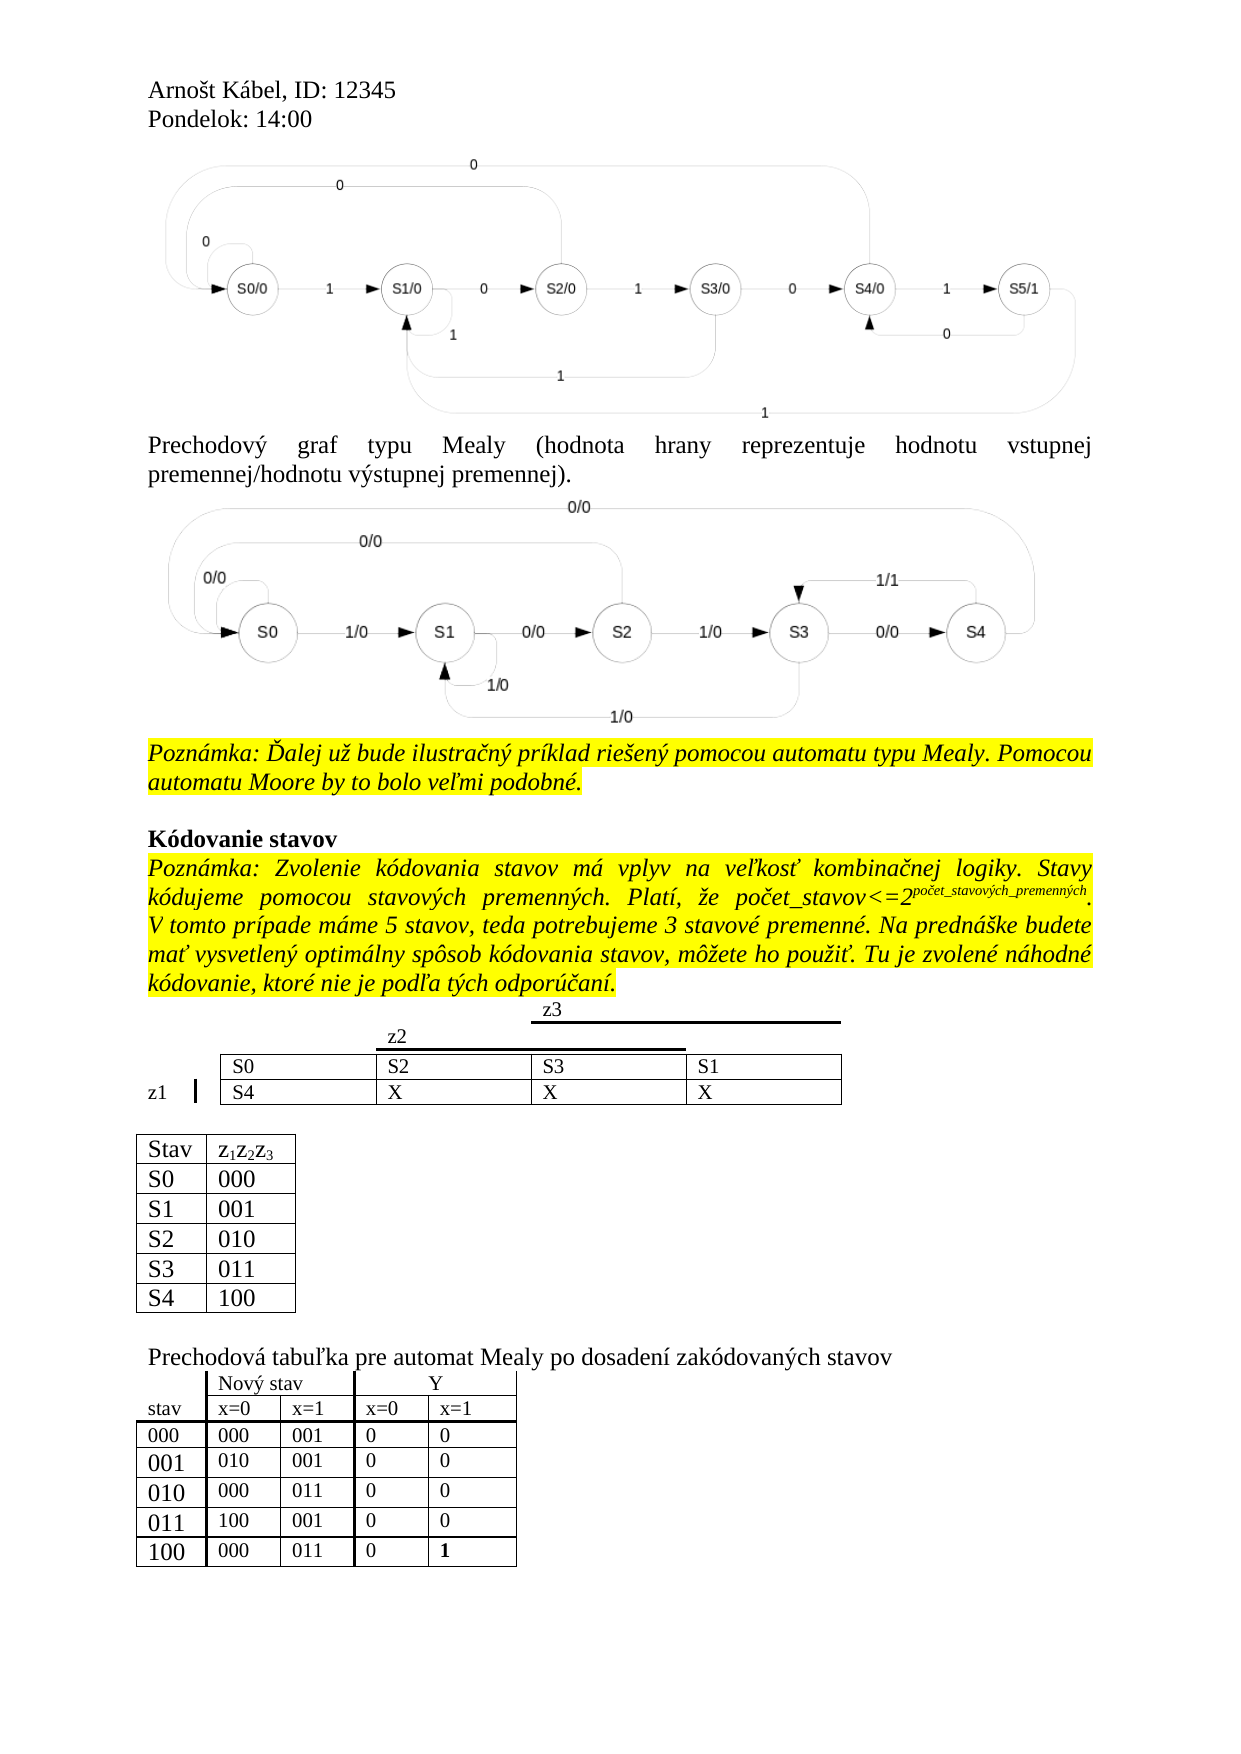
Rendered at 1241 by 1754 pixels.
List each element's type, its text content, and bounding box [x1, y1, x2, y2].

table_cell 0 [429, 1448, 516, 1477]
table_cell 001 [281, 1448, 353, 1477]
table_cell x=1 [429, 1396, 516, 1420]
table_header z1z2z3 [207, 1135, 295, 1163]
table_cell 011 [137, 1508, 205, 1536]
table_cell [195, 1079, 220, 1104]
table_cell [195, 1021, 221, 1048]
table_cell 001 [207, 1194, 295, 1223]
table_header [195, 997, 221, 1021]
table_cell S3 [137, 1254, 206, 1282]
table_cell [136, 1021, 195, 1048]
table_cell S0 [137, 1164, 206, 1193]
table_cell S1 [137, 1194, 206, 1223]
table_cell stav [136, 1395, 205, 1420]
text Prechodový graf typu Mealy (hodnota hrany reprezentuje hodnotu vstupnej premennej/hodnotu výstupnej premennej). [148, 430, 1093, 488]
table_cell 011 [281, 1478, 353, 1507]
table_cell X [687, 1080, 841, 1104]
table_cell x=0 [356, 1396, 428, 1420]
table_cell S4 [221, 1080, 376, 1104]
table_cell 011 [207, 1254, 295, 1282]
table_cell [195, 1048, 221, 1053]
table_cell X [532, 1080, 686, 1104]
table_cell 010 [208, 1448, 280, 1477]
text Prechodová tabuľka pre automat Mealy po dosadení zakódovaných stavov [148, 1342, 1093, 1371]
table_cell S3 [532, 1055, 686, 1078]
text Poznámka: Ďalej už bude ilustračný príklad riešený pomocou automatu typu Mealy. Pomocou automatu Moore by to bolo veľmi podobné. [148, 738, 1093, 795]
table_cell S2 [377, 1055, 531, 1078]
text Poznámka: Zvolenie kódovania stavov má vplyv na veľkosť kombinačnej logiky. Stavy kódujeme pomocou stavových premenných. Platí, že počet_stavov<=2počet_stavových_premenných. V tomto prípade máme 5 stavov, teda potrebujeme 3 stavové premenné. Na prednáške budete mať vysvetlený optimálny spôsob kódovania stavov, môžete ho použiť. Tu je zvolené náhodné kódovanie, ktoré nie je podľa tých odporúčaní. [148, 853, 1093, 997]
table_cell 000 [208, 1423, 280, 1447]
table_header [136, 997, 195, 1021]
table_cell 000 [137, 1423, 205, 1447]
table_cell 0 [356, 1423, 428, 1447]
table_cell 001 [281, 1423, 353, 1447]
table_cell [221, 1048, 376, 1053]
table_cell 0 [356, 1508, 428, 1536]
table_header Stav [137, 1135, 206, 1163]
table_cell x=1 [281, 1396, 353, 1420]
table_cell [686, 1048, 842, 1053]
table_cell 011 [281, 1538, 353, 1566]
table_cell [531, 1024, 686, 1048]
table_cell S4 [137, 1284, 206, 1312]
table_cell 100 [208, 1508, 280, 1536]
table_cell 010 [137, 1478, 205, 1507]
table_cell z1 [136, 1079, 195, 1104]
table_cell 000 [208, 1538, 280, 1566]
table_cell z2 [376, 1021, 531, 1048]
table_header [686, 997, 842, 1021]
table_header [221, 997, 376, 1021]
table_cell [221, 1021, 376, 1048]
text Kódovanie stavov [148, 824, 1093, 853]
table_header [136, 1371, 205, 1395]
table_cell S2 [137, 1224, 206, 1253]
table_cell [136, 1048, 195, 1053]
table_header Y [356, 1371, 516, 1395]
table_cell 100 [137, 1538, 205, 1566]
table_cell 000 [208, 1478, 280, 1507]
table_cell 010 [207, 1224, 295, 1253]
table_header Nový stav [208, 1371, 353, 1395]
table_cell 0 [356, 1478, 428, 1507]
table_header [376, 997, 531, 1021]
table_cell 0 [429, 1478, 516, 1507]
table_header z3 [531, 997, 686, 1021]
table_cell 0 [429, 1423, 516, 1447]
table_cell 0 [356, 1538, 428, 1566]
table_cell 001 [281, 1508, 353, 1536]
table_cell 100 [207, 1284, 295, 1312]
table_cell [686, 1021, 842, 1048]
table_cell x=0 [208, 1396, 280, 1420]
table_cell 1 [429, 1538, 516, 1566]
table_cell [136, 1054, 195, 1078]
table_cell 001 [137, 1448, 205, 1477]
table_cell S1 [687, 1055, 841, 1078]
table_cell S0 [221, 1055, 376, 1078]
table_cell 0 [356, 1448, 428, 1477]
table_cell [195, 1054, 220, 1078]
table_cell 0 [429, 1508, 516, 1536]
table_cell X [377, 1080, 531, 1104]
table_cell 000 [207, 1164, 295, 1193]
